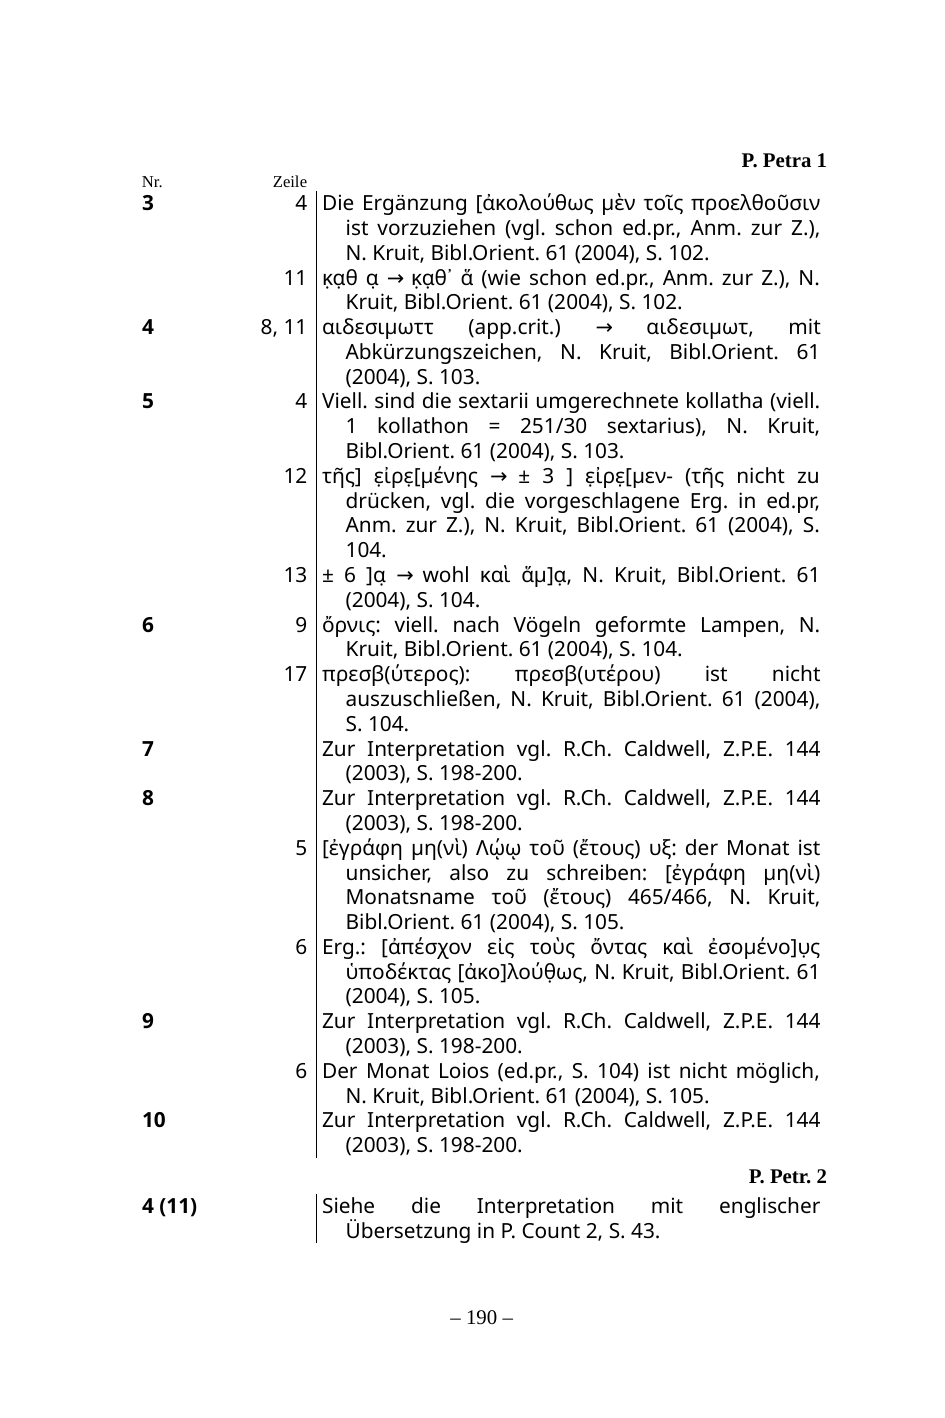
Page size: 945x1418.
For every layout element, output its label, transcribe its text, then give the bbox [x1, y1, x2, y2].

table_cell 4 [136, 315, 224, 389]
table_header Siehe die Interpretation mit englischer Übersetzung in P. Count 2, S. 43. [317, 1194, 827, 1243]
table_cell 5 [224, 835, 316, 934]
table_cell 6 [136, 612, 224, 662]
table_cell 6 [224, 1059, 316, 1108]
table_cell Zur Interpretation vgl. R.Ch. Caldwell, Z.P.E. 144 (2003), S. 198-200. [317, 736, 827, 786]
table_cell ὄρνις: viell. nach Vögeln geformte Lampen, N. Kruit, Bibl.Orient. 61 (2004), S. 104. [317, 612, 827, 662]
table_cell 4 [224, 389, 316, 463]
table_cell 3 [136, 191, 224, 265]
table_cell [136, 662, 224, 736]
table_cell [ἐγράφη μη(νὶ) Λῴῳ τοῦ (ἔτους) υξ: der Monat ist unsicher, also zu schreiben: [ἐγράφη μη(νὶ) Monatsname τοῦ (ἔτους) 465/466, N. Kruit, Bibl.Orient. 61 (2004), S. 105. [317, 835, 827, 934]
table_cell Erg.: [ἀπέσχον εἰς τοὺς ὄντας καὶ ἐσομένο]υ̣ς ὑποδέκτας [ἀκο]λούθ̣ως, N. Kruit, Bibl.Orient. 61 (2004), S. 105. [317, 935, 827, 1009]
table_cell 11 [224, 265, 316, 315]
table_cell 13 [224, 563, 316, 612]
table_cell ± 6 ]α̣ → wohl καὶ ἅμ]α̣, N. Kruit, Bibl.Orient. 61 (2004), S. 104. [317, 563, 827, 612]
table_cell 8, 11 [224, 315, 316, 389]
table_cell 10 [136, 1108, 316, 1158]
table_cell [136, 1059, 224, 1108]
table_cell 6 [224, 935, 316, 1009]
table_cell Der Monat Loios (ed.pr., S. 104) ist nicht möglich, N. Kruit, Bibl.Orient. 61 (2004), S. 105. [317, 1059, 827, 1108]
table_cell 12 [224, 464, 316, 563]
table_cell πρεσβ(ύτερος): πρεσβ(υτέρου) ist nicht auszuschließen, N. Kruit, Bibl.Orient. 61 (2004), S. 104. [317, 662, 827, 736]
table_cell αιδεσιμωττ (app.crit.) → αιδεσιμωτ, mit Abkürzungszeichen, N. Kruit, Bibl.Orient. 61 (2004), S. 103. [317, 315, 827, 389]
table_cell Zur Interpretation vgl. R.Ch. Caldwell, Z.P.E. 144 (2003), S. 198-200. [317, 1009, 827, 1058]
table_cell Zur Interpretation vgl. R.Ch. Caldwell, Z.P.E. 144 (2003), S. 198-200. [317, 786, 827, 835]
table_cell [136, 935, 224, 1009]
table_cell 5 [136, 389, 224, 463]
table_cell [136, 563, 224, 612]
table_cell 4 [224, 191, 316, 265]
table_cell Zur Interpretation vgl. R.Ch. Caldwell, Z.P.E. 144 (2003), S. 198-200. [317, 1108, 827, 1158]
table_cell Viell. sind die sextarii umgerechnete kollatha (viell. 1 kollathon = 251/30 sextarius), N. Kruit, Bibl.Orient. 61 (2004), S. 103. [317, 389, 827, 463]
table_cell [136, 835, 224, 934]
table_header 4 (11) [136, 1194, 316, 1243]
table_cell [136, 265, 224, 315]
table_cell τῆς] ε̣ἰρε̣[μένης → ± 3 ] ε̣ἰρε̣[μεν- (τῆς nicht zu drücken, vgl. die vorgeschlagene Erg. in ed.pr, Anm. zur Z.), N. Kruit, Bibl.Orient. 61 (2004), S. 104. [317, 464, 827, 563]
table_cell κ̣α̣θ α̣ → κ̣α̣θ᾽ ἅ (wie schon ed.pr., Anm. zur Z.), N. Kruit, Bibl.Orient. 61 (2004), S. 102. [317, 265, 827, 315]
table_cell 8 [136, 786, 316, 835]
table_cell 9 [136, 1009, 316, 1058]
subtitle P. Petr. 2 [136, 1164, 827, 1188]
table_cell 7 [136, 736, 316, 786]
table_cell 17 [224, 662, 316, 736]
table_cell Die Ergänzung [ἀκολούθως μὲν τοῖς προελθοῦσιν ist vorzuziehen (vgl. schon ed.pr., Anm. zur Z.), N. Kruit, Bibl.Orient. 61 (2004), S. 102. [317, 191, 827, 265]
table_cell [136, 464, 224, 563]
table_cell 9 [224, 612, 316, 662]
